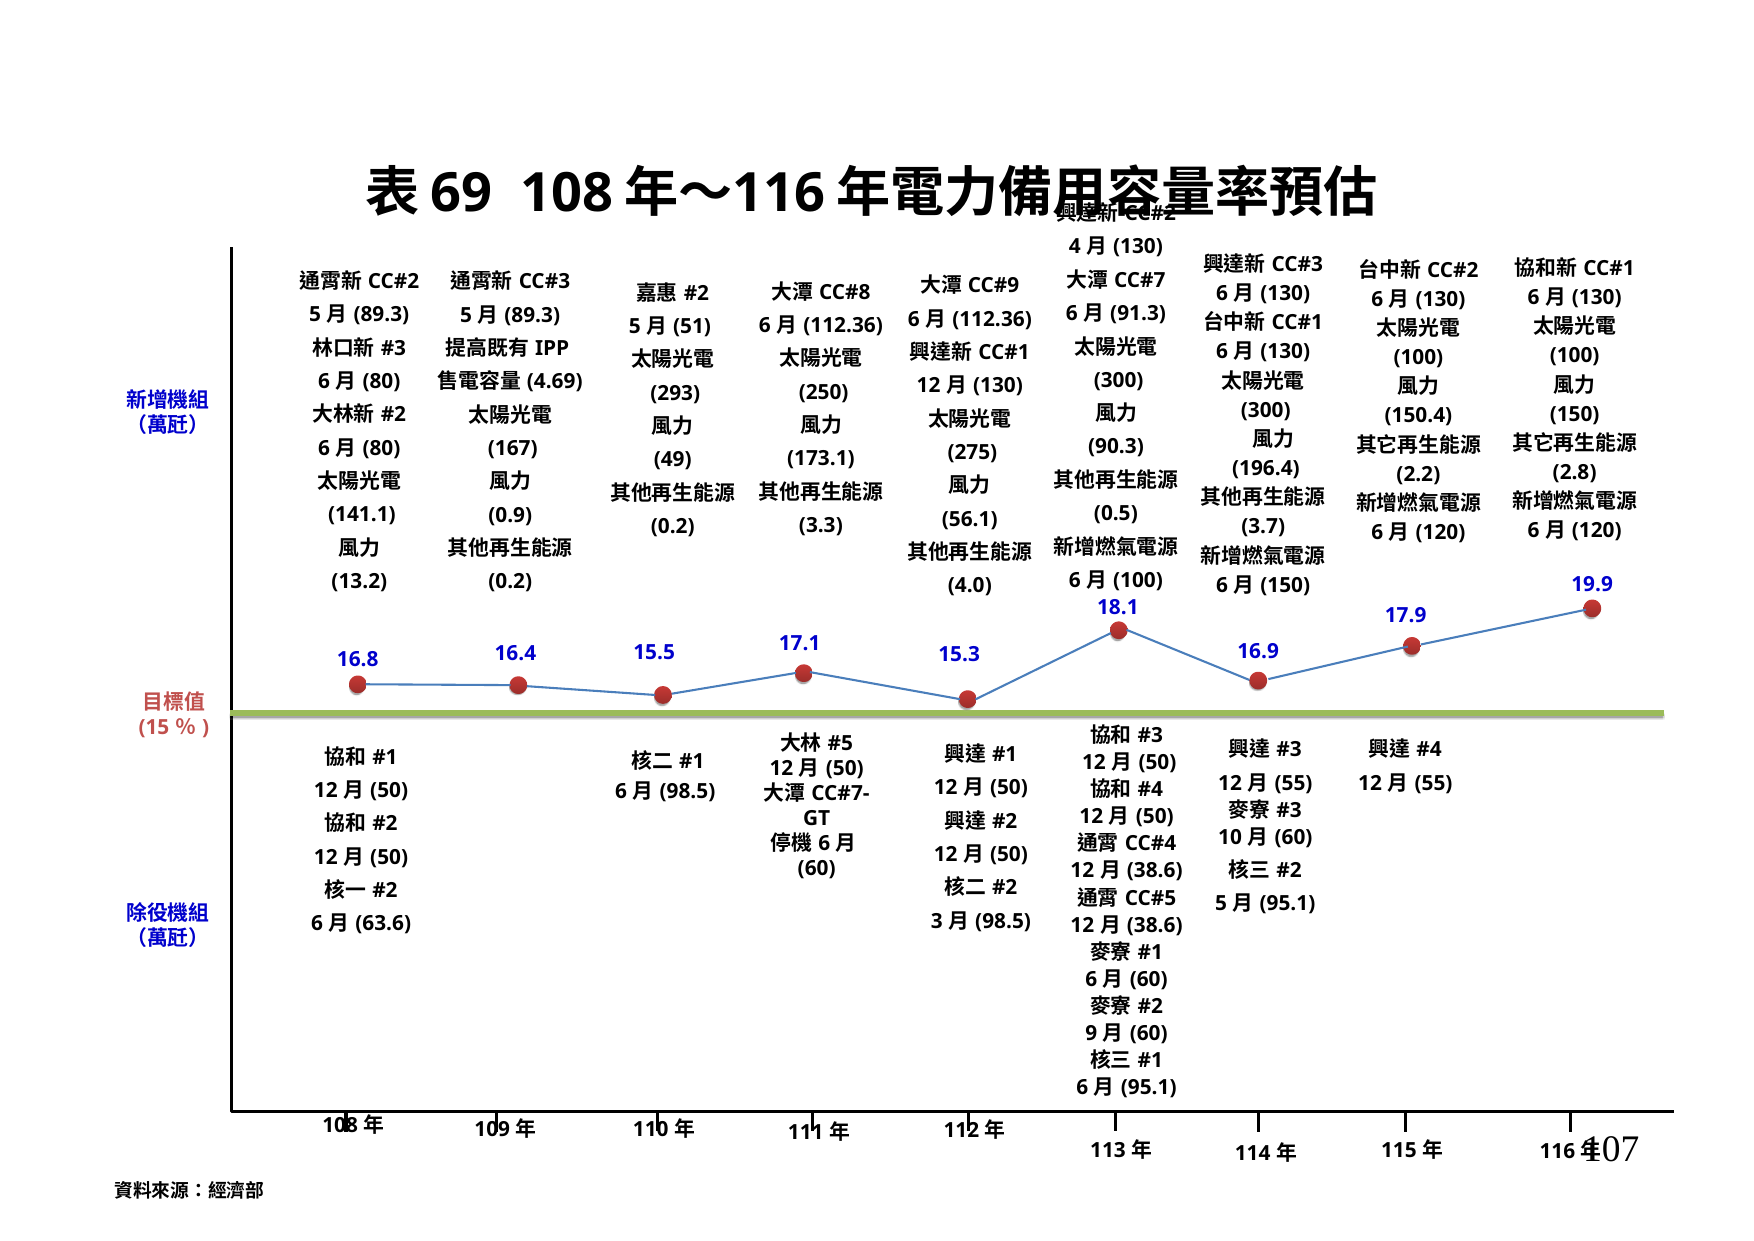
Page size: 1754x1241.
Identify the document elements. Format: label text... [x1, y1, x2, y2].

text 表69 108年～116年電力備用容量率預估 [103, 132, 1639, 244]
